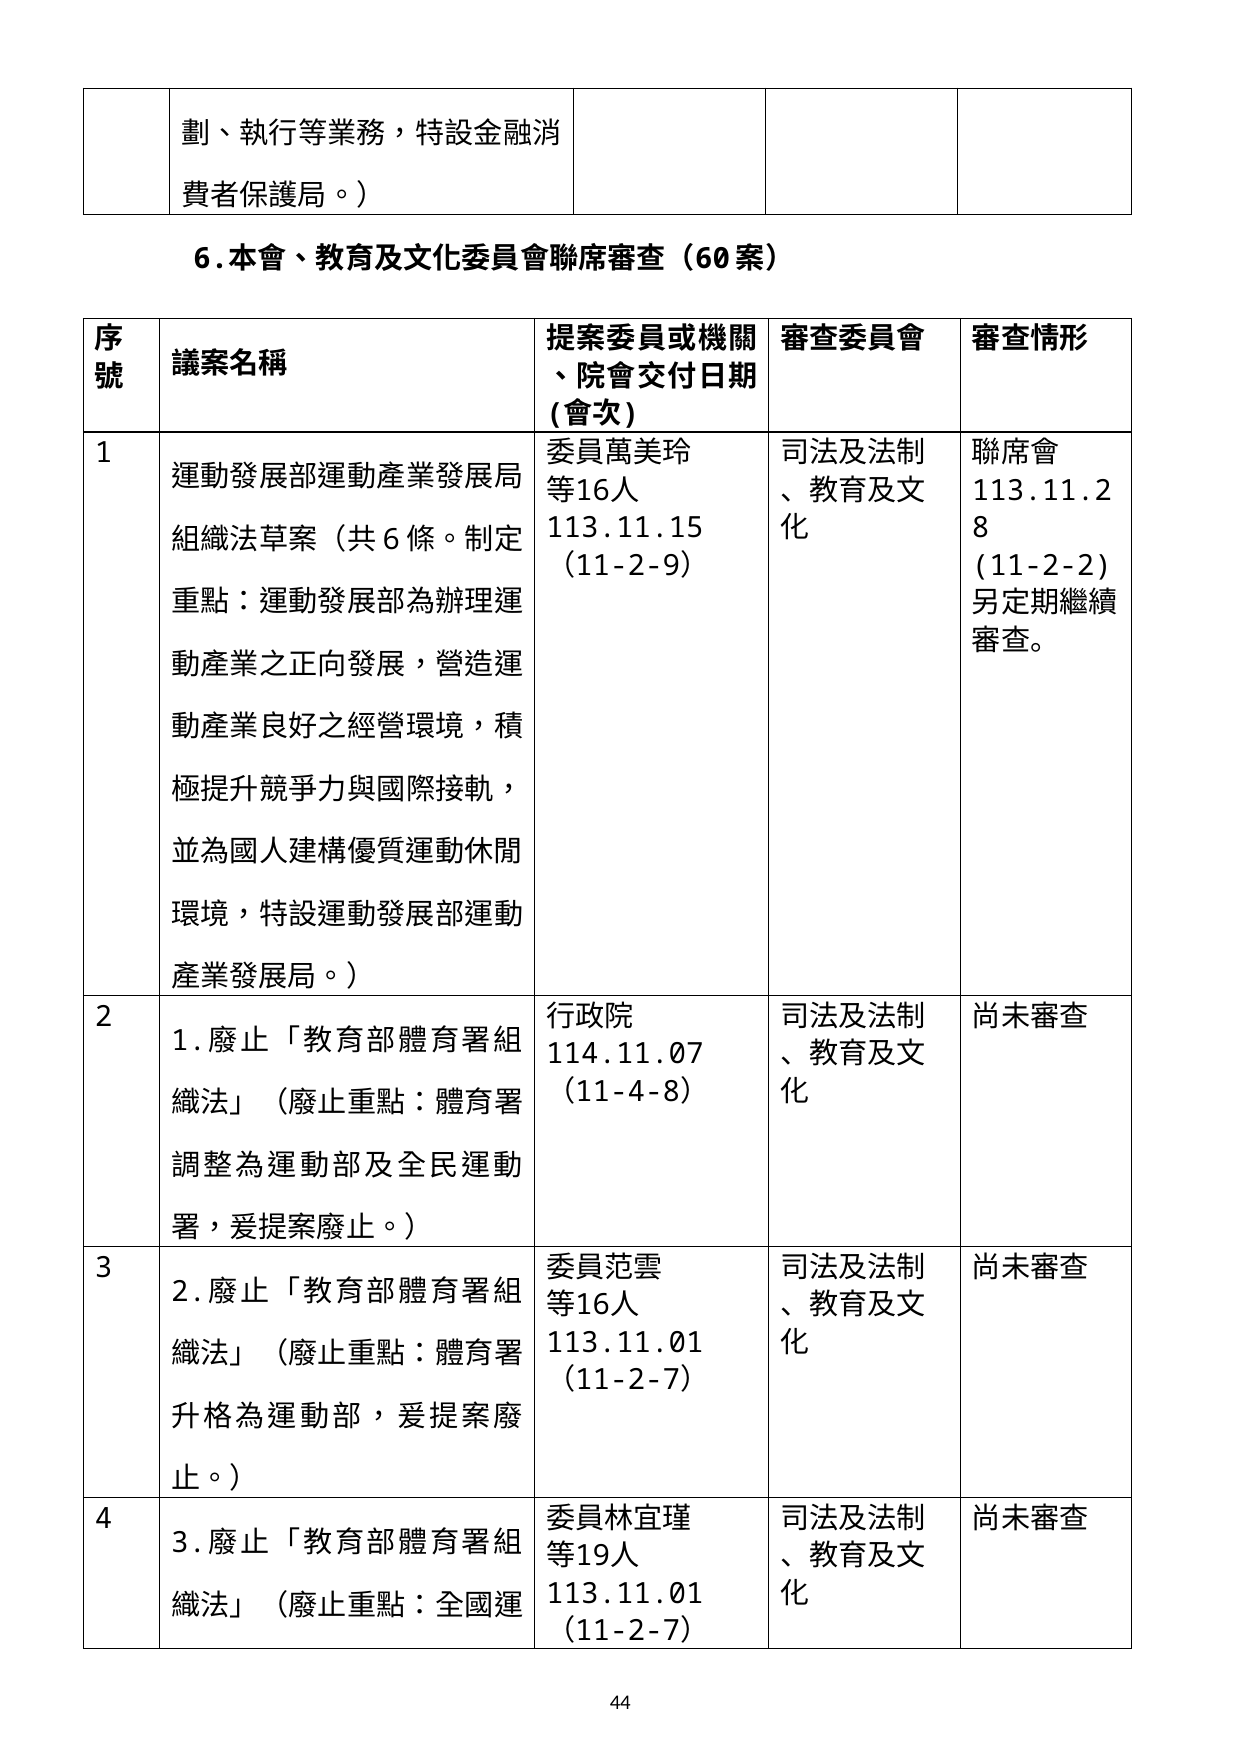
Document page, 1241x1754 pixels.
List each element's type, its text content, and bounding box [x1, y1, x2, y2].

table_cell 司法及法制、教育及文化 [769, 433, 960, 995]
table_cell 尚未審查 [961, 1498, 1131, 1648]
table_cell 運動發展部運動產業發展局組織法草案（共6條。制定重點：運動發展部為辦理運動產業之正向發展，營造運動產業良好之經營環境，積極提升競爭力與國際接軌，並為國人建構優質運動休閒環境，特設運動發展部運動產業發展局。） [160, 433, 534, 995]
table_cell 尚未審查 [961, 996, 1131, 1246]
table_cell [84, 89, 169, 214]
table_cell 委員林宜瑾 等19人 113.11.01 （11-2-7） [535, 1498, 768, 1648]
table_cell 3 [84, 1247, 159, 1497]
table_cell 1 [84, 433, 159, 995]
table_cell 聯席會 113.11.28 (11-2-2)另定期繼續審查。 [961, 433, 1131, 995]
table_header 審查情形 [961, 319, 1131, 431]
table_header 提案委員或機關、院會交付日期(會次) [535, 319, 768, 431]
table_cell 司法及法制、教育及文化 [769, 1498, 960, 1648]
subtitle 6.本會、教育及文化委員會聯席審查（60案） [193, 234, 1165, 277]
table_cell 2 [84, 996, 159, 1246]
table_cell 委員范雲 等16人 113.11.01 （11-2-7） [535, 1247, 768, 1497]
table_cell 2.廢止「教育部體育署組織法」（廢止重點：體育署升格為運動部，爰提案廢止。） [160, 1247, 534, 1497]
table_cell 尚未審查 [961, 1247, 1131, 1497]
table_cell [574, 89, 765, 214]
table_cell 司法及法制、教育及文化 [769, 1247, 960, 1497]
table_cell 司法及法制、教育及文化 [769, 996, 960, 1246]
table_cell 1.廢止「教育部體育署組織法」（廢止重點：體育署調整為運動部及全民運動署，爰提案廢止。） [160, 996, 534, 1246]
table_header 審查委員會 [769, 319, 960, 431]
table_cell 4 [84, 1498, 159, 1648]
table_cell [766, 89, 957, 214]
table_cell [958, 89, 1131, 214]
table_header 序號 [84, 319, 159, 431]
table_cell 3.廢止「教育部體育署組織法」（廢止重點：全國運 [160, 1498, 534, 1648]
table_cell 委員萬美玲 等16人 113.11.15 （11-2-9） [535, 433, 768, 995]
table_header 議案名稱 [160, 319, 534, 431]
table_cell 行政院 114.11.07 （11-4-8） [535, 996, 768, 1246]
table_cell 劃、執行等業務，特設金融消費者保護局。） [170, 89, 573, 214]
